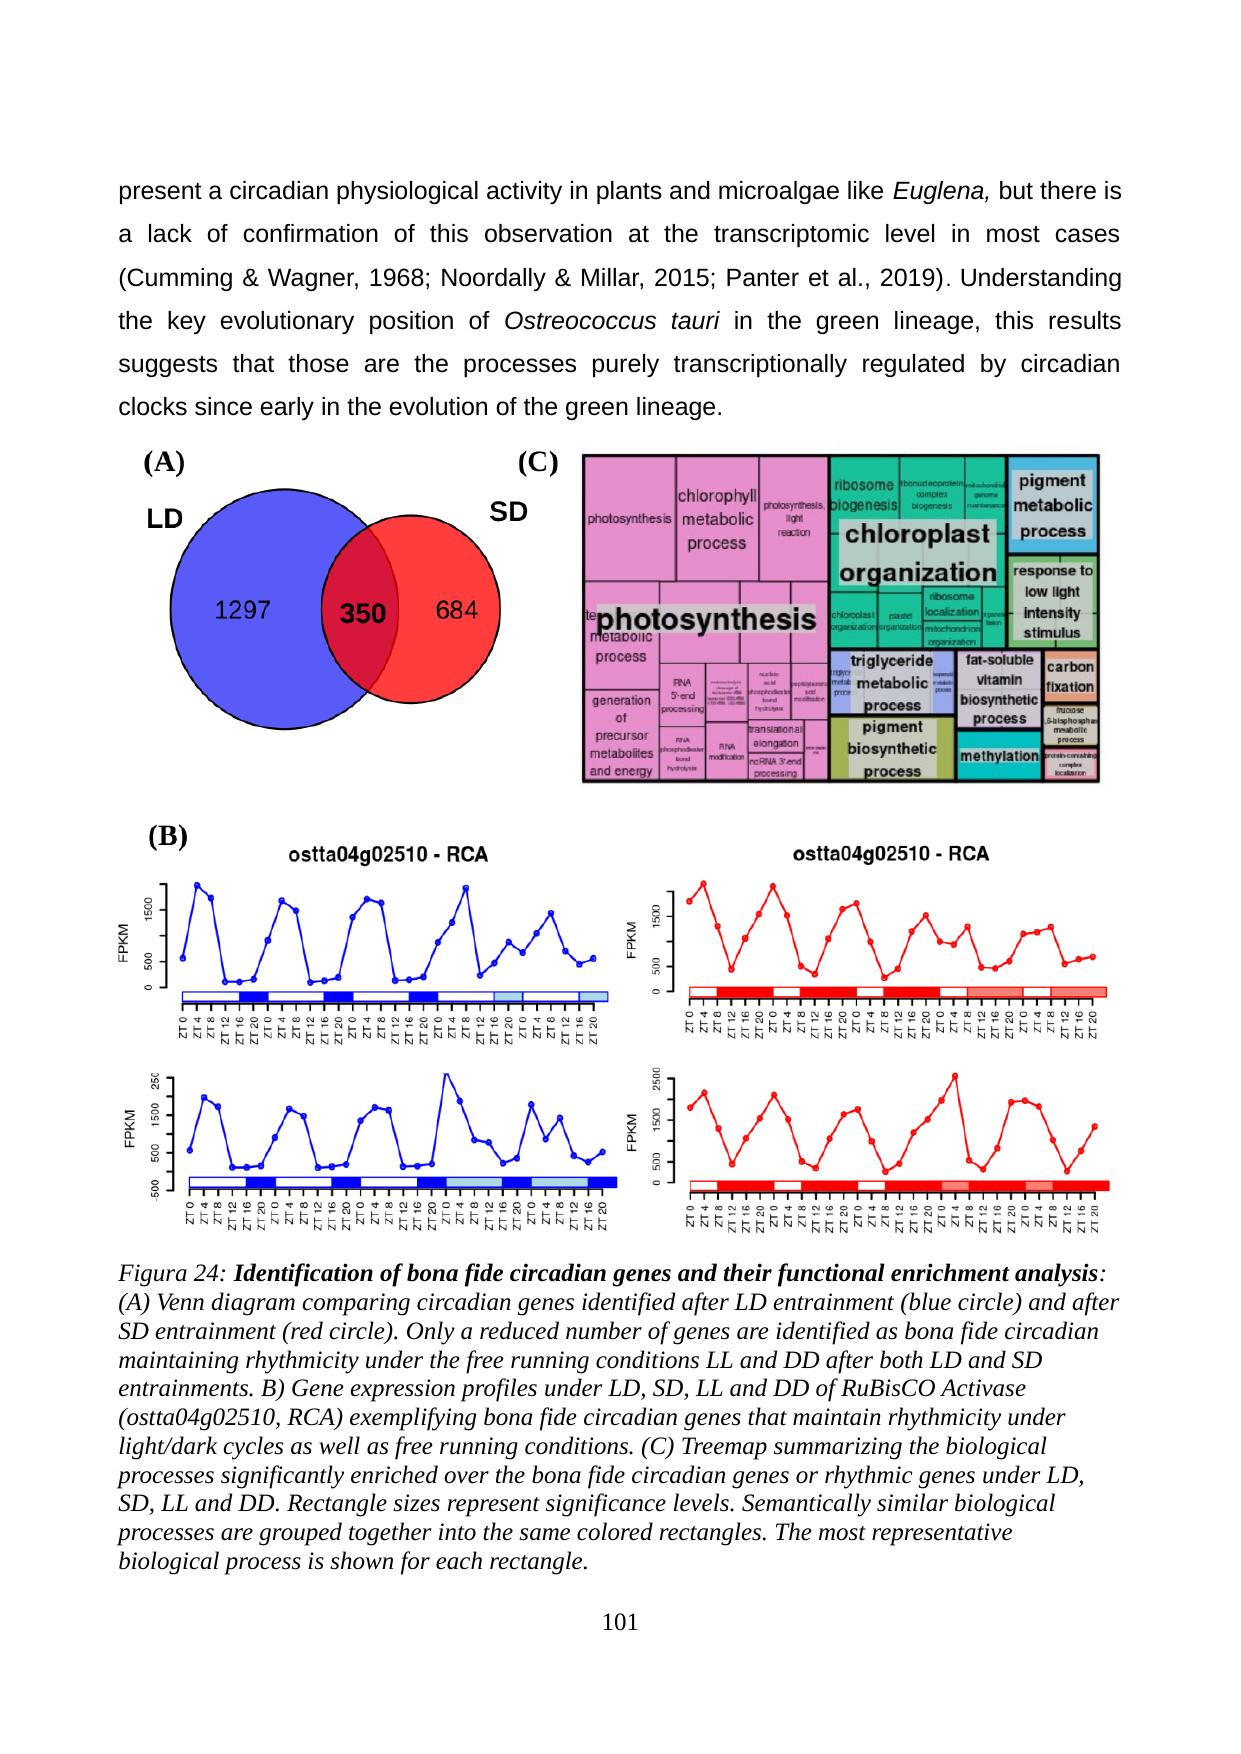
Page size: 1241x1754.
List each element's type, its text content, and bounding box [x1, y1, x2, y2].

text present a circadian physiological activity in plants and microalgae like Euglena, but there is a lack of confirmation of this observation at the transcriptomic level in most cases (Cumming & Wagner, 1968; Noordally & Millar, 2015; Panter et al., 2019)⁠. Understanding the key evolutionary position of Ostreococcus tauri in the green lineage, this results suggests that those are the processes purely transcriptionally regulated by circadian clocks since early in the evolution of the green lineage. [118, 176, 1122, 421]
text Figura 24: Identification of bona fide circadian genes and their functional enrichment analysis: (A) Venn diagram comparing circadian genes identified after LD entrainment (blue circle) and after SD entrainment (red circle). Only a reduced number of genes are identified as bona fide circadian maintaining rhythmicity under the free running conditions LL and DD after both LD and SD entrainments. B) Gene expression profiles under LD, SD, LL and DD of RuBisCO Activase (ostta04g02510, RCA) exemplifying bona fide circadian genes that maintain rhythmicity under light/dark cycles as well as free running conditions. (C) Treemap summarizing the biological processes significantly enriched over the bona fide circadian genes or rhythmic genes under LD, SD, LL and DD. Rectangle sizes represent significance levels. Semantically similar biological processes are grouped together into the same colored rectangles. The most representative biological process is shown for each rectangle. [118, 1259, 1122, 1575]
picture [112, 435, 1117, 1259]
